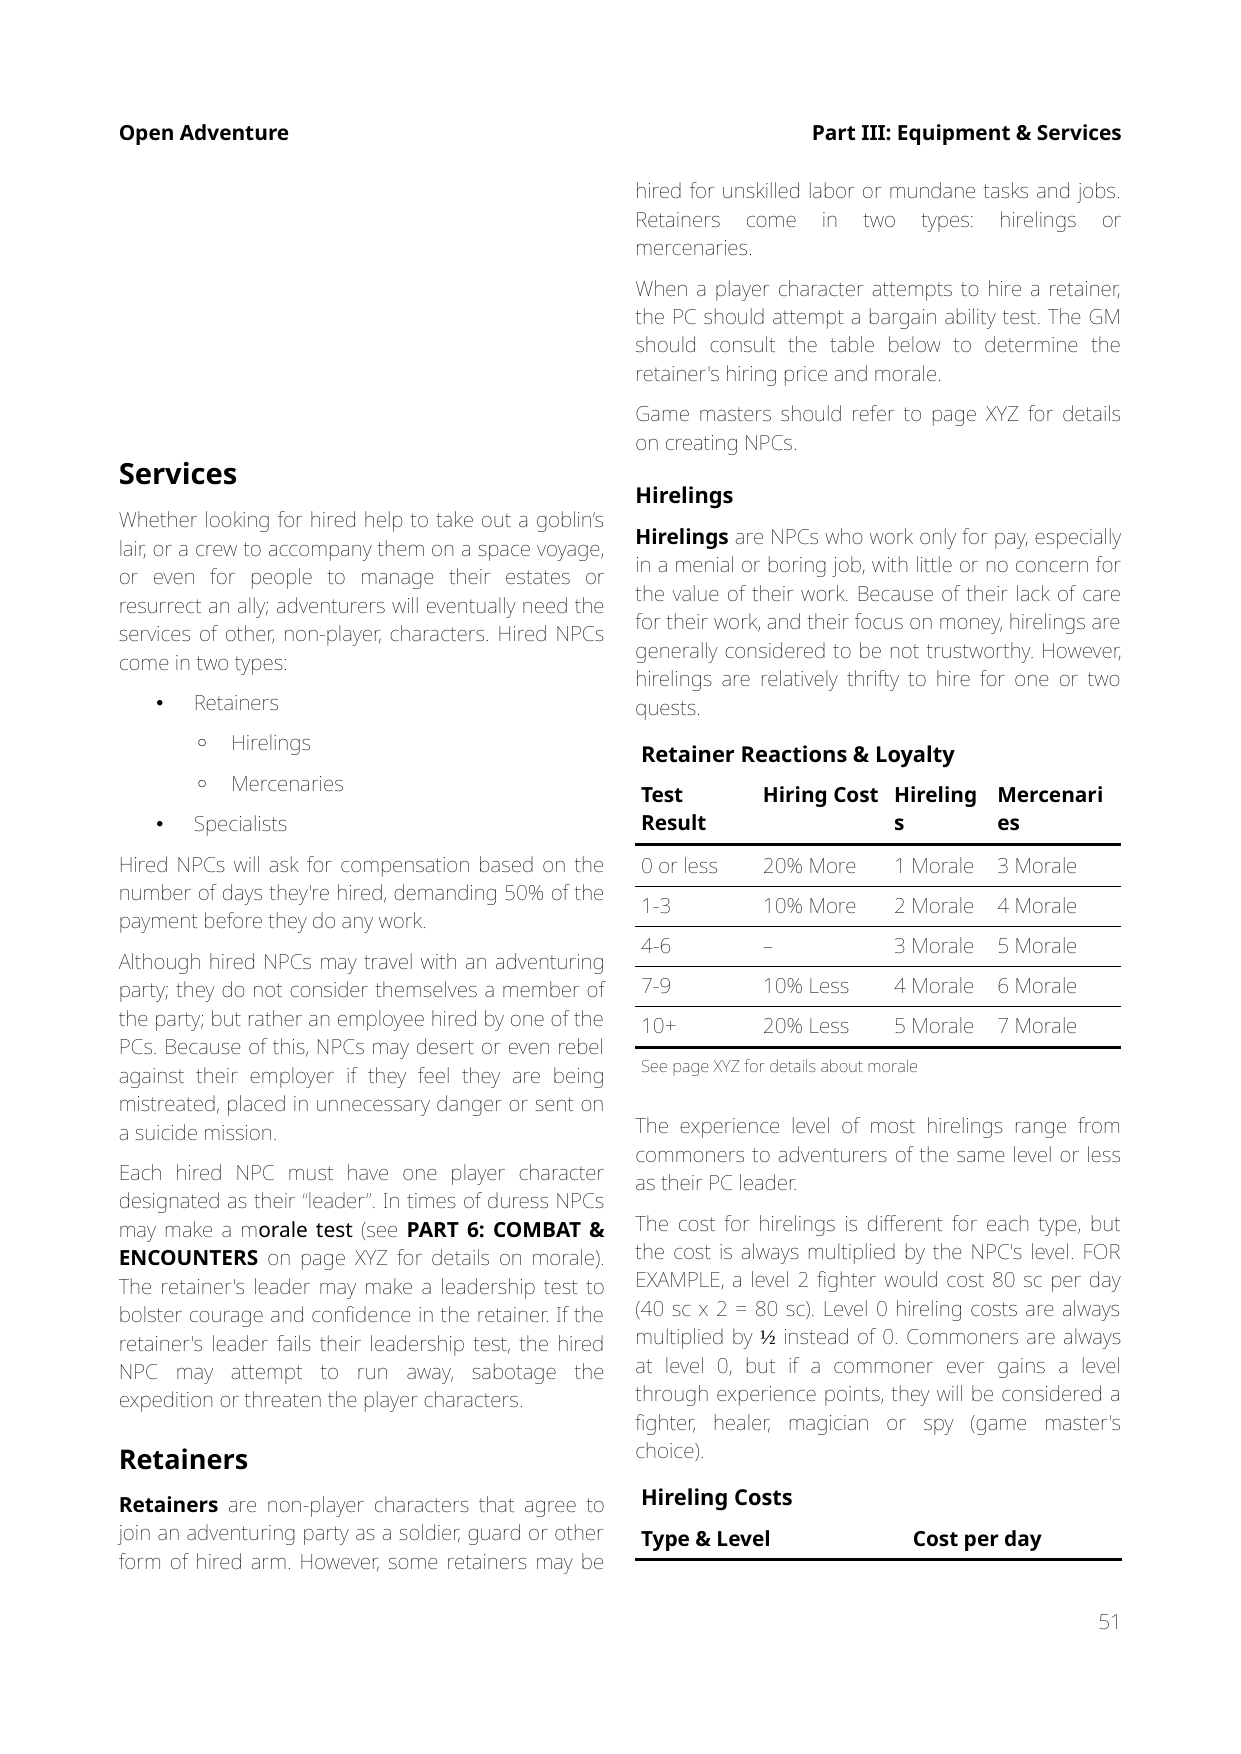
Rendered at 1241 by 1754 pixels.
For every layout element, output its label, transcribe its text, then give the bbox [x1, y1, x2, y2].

table_cell 3 Morale [991, 846, 1121, 886]
text Retainers are non-player characters that agree to join an adventuring party as a soldier, guard or other form of hired arm. However, some retainers may be [118, 1490, 605, 1575]
table_header Retainer Reactions & Loyalty [635, 733, 1121, 774]
text The experience level of most hirelings range from commoners to adventurers of the same level or less as their PC leader. [635, 1083, 1122, 1197]
table_cell 20% More [757, 846, 888, 886]
table_cell – [757, 927, 888, 966]
table_cell 6 Morale [991, 967, 1121, 1006]
table_cell 10+ [635, 1007, 757, 1046]
table_cell 2 Morale [888, 887, 991, 926]
table_cell 1-3 [635, 887, 757, 926]
text The cost for hirelings is different for each type, but the cost is always multiplied by the NPC's level. FOR EXAMPLE, a level 2 fighter would cost 80 sc per day (40 sc x 2 = 80 sc). Level 0 hireling costs are always multiplied by ½ instead of 0. Commoners are always at level 0, but if a commoner ever gains a level through experience points, they will be considered a fighter, healer, magician or spy (game master's choice). [635, 1209, 1122, 1465]
text hired for unskilled labor or mundane tasks and jobs. Retainers come in two types: hirelings or mercenaries. [635, 176, 1122, 262]
list Retainers [156, 688, 605, 716]
list Specialists [156, 809, 605, 838]
table_cell 7 Morale [991, 1007, 1121, 1046]
text Hirelings [635, 480, 1122, 510]
table_cell Mercenaries [991, 774, 1121, 843]
text Hired NPCs will ask for compensation based on the number of days they're hired, demanding 50% of the payment before they do any work. [118, 850, 605, 935]
table_cell 10% More [757, 887, 888, 926]
table_cell Hirelings [888, 774, 991, 843]
table_cell 4 Morale [888, 967, 991, 1006]
table_header Hireling Costs [635, 1477, 1122, 1518]
table_cell See page XYZ for details about morale [635, 1049, 1121, 1083]
subtitle Retainers [118, 1441, 605, 1477]
text Hirelings are NPCs who work only for pay, especially in a menial or boring job, with little or no concern for the value of their work. Because of their lack of care for their work, and their focus on money, hirelings are generally considered to be not trustworthy. However, hirelings are relatively thrifty to hire for one or two quests. [635, 522, 1122, 721]
text Although hired NPCs may travel with an adventuring party; they do not consider themselves a member of the party; but rather an employee hired by one of the PCs. Because of this, NPCs may desert or even rebel against their employer if they feel they are being mistreated, placed in unnecessary danger or sent on a suicide mission. [118, 947, 605, 1146]
table_cell 3 Morale [888, 927, 991, 966]
table_cell 4 Morale [991, 887, 1121, 926]
text Whether looking for hired help to take out a goblin’s lair, or a crew to accompany them on a space voyage, or even for people to manage their estates or resurrect an ally; adventurers will eventually need the services of other, non-player, characters. Hired NPCs come in two types: [118, 505, 605, 676]
table_cell Type & Level [635, 1518, 907, 1558]
table_cell 7-9 [635, 967, 757, 1006]
table_cell 5 Morale [991, 927, 1121, 966]
table_cell Test Result [635, 774, 757, 843]
table_cell 5 Morale [888, 1007, 991, 1046]
table_cell 0 or less [635, 846, 757, 886]
text When a player character attempts to hire a retainer, the PC should attempt a bargain ability test. The GM should consult the table below to determine the retainer's hiring price and morale. [635, 274, 1122, 387]
table_cell Hiring Cost [757, 774, 888, 843]
table_cell 10% Less [757, 967, 888, 1006]
text Each hired NPC must have one player character designated as their “leader”. In times of duress NPCs may make a morale test (see PART 6: COMBAT & ENCOUNTERS on page XYZ for details on morale). The retainer's leader may make a leadership test to bolster courage and confidence in the retainer. If the retainer's leader fails their leadership test, the hired NPC may attempt to run away, sabotage the expedition or threaten the player characters. [118, 1158, 605, 1414]
subtitle Services [118, 453, 605, 493]
table_cell 1 Morale [888, 846, 991, 886]
list Hirelings [193, 728, 605, 757]
table_cell 20% Less [757, 1007, 888, 1046]
text Game masters should refer to page XYZ for details on creating NPCs. [635, 399, 1122, 456]
table_cell 4-6 [635, 927, 757, 966]
list Mercenaries [193, 769, 605, 797]
table_cell Cost per day [907, 1518, 1122, 1558]
